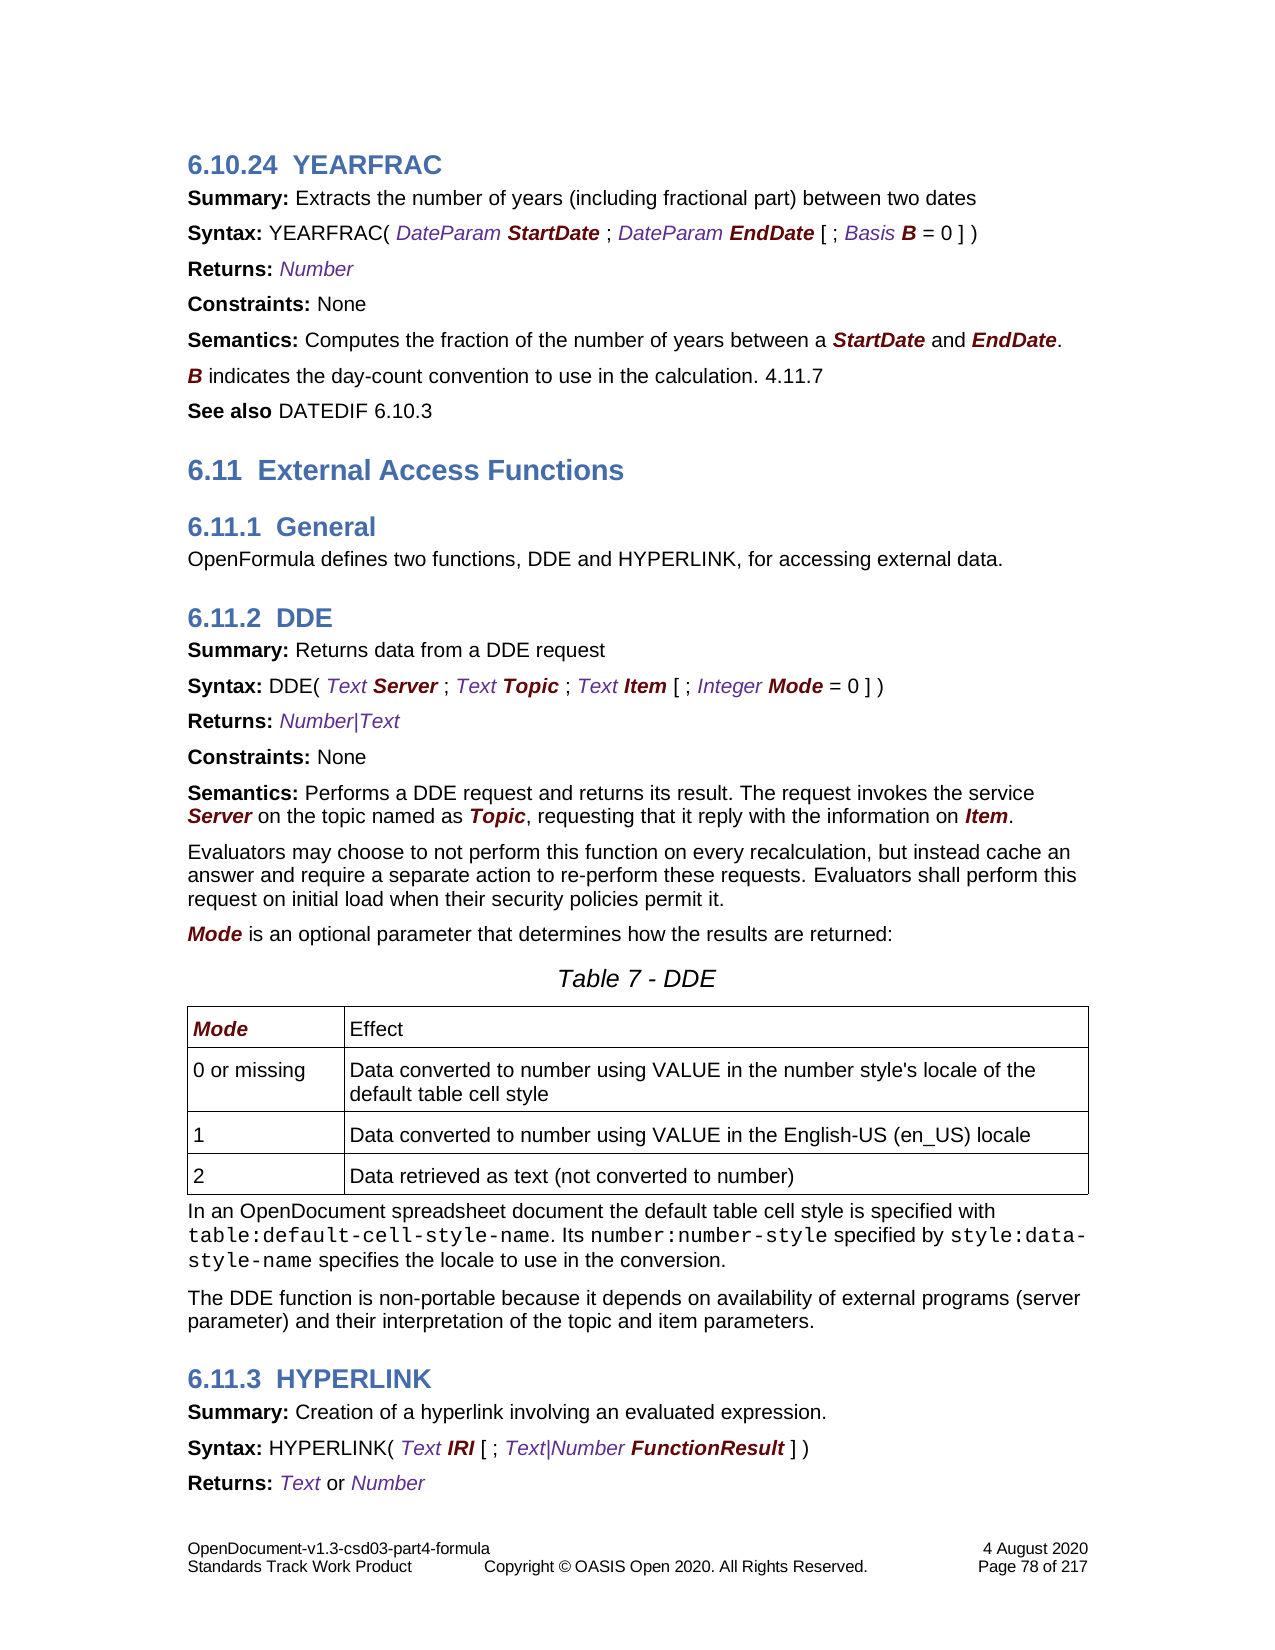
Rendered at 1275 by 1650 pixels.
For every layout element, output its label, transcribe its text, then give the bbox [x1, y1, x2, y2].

text The DDE function is non-portable because it depends on availability of external programs (server parameter) and their interpretation of the topic and item parameters. [187, 1286, 1088, 1333]
text B indicates the day-count convention to use in the calculation. 4.11.7 [187, 364, 1088, 388]
subtitle External Access Functions [187, 454, 1088, 487]
text Syntax: HYPERLINK( Text IRI [ ; Text|Number FunctionResult ] ) [187, 1436, 1088, 1459]
text See also DATEDIF 6.10.3 [187, 400, 1088, 423]
text Summary: Extracts the number of years (including fractional part) between two dates [187, 186, 1088, 209]
table_cell Data converted to number using VALUE in the English-US (en_US) locale [345, 1112, 1088, 1152]
text Syntax: YEARFRAC( DateParam StartDate ; DateParam EndDate [ ; Basis B = 0 ] ) [187, 222, 1088, 245]
subtitle DDE [187, 602, 1088, 632]
table_header Effect [345, 1007, 1088, 1047]
text Syntax: DDE( Text Server ; Text Topic ; Text Item [ ; Integer Mode = 0 ] ) [187, 674, 1088, 698]
subtitle YEARFRAC [187, 150, 1088, 180]
table_cell 1 [188, 1112, 344, 1152]
table_header Mode [188, 1007, 344, 1047]
text In an OpenDocument spreadsheet document the default table cell style is specified with table:default-cell-style-name. Its number:number-style specified by style:data-style-name specifies the locale to use in the conversion. [187, 1200, 1088, 1274]
text Summary: Returns data from a DDE request [187, 638, 1088, 662]
text Semantics: Computes the fraction of the number of years between a StartDate and EndDate. [187, 328, 1088, 352]
text Semantics: Performs a DDE request and returns its result. The request invokes the service Server on the topic named as Topic, requesting that it reply with the information on Item. [187, 781, 1088, 828]
subtitle HYPERLINK [187, 1364, 1088, 1394]
table_cell 0 or missing [188, 1048, 344, 1111]
text Summary: Creation of a hyperlink involving an evaluated expression. [187, 1400, 1088, 1424]
text Returns: Number|Text [187, 710, 1088, 733]
text Evaluators may choose to not perform this function on every recalculation, but instead cache an answer and require a separate action to re-perform these requests. Evaluators shall perform this request on initial load when their security policies permit it. [187, 840, 1088, 911]
table_cell Data converted to number using VALUE in the number style's locale of the default table cell style [345, 1048, 1088, 1111]
text OpenFormula defines two functions, DDE and HYPERLINK, for accessing external data. [187, 548, 1088, 571]
text Returns: Text or Number [187, 1472, 1088, 1495]
subtitle General [187, 512, 1088, 542]
text Table 7 - DDE [187, 965, 1088, 993]
table_cell Data retrieved as text (not converted to number) [345, 1154, 1088, 1194]
text Returns: Number [187, 257, 1088, 281]
text Mode is an optional parameter that determines how the results are returned: [187, 923, 1088, 946]
text Constraints: None [187, 745, 1088, 769]
table_cell 2 [188, 1154, 344, 1194]
text Constraints: None [187, 293, 1088, 316]
